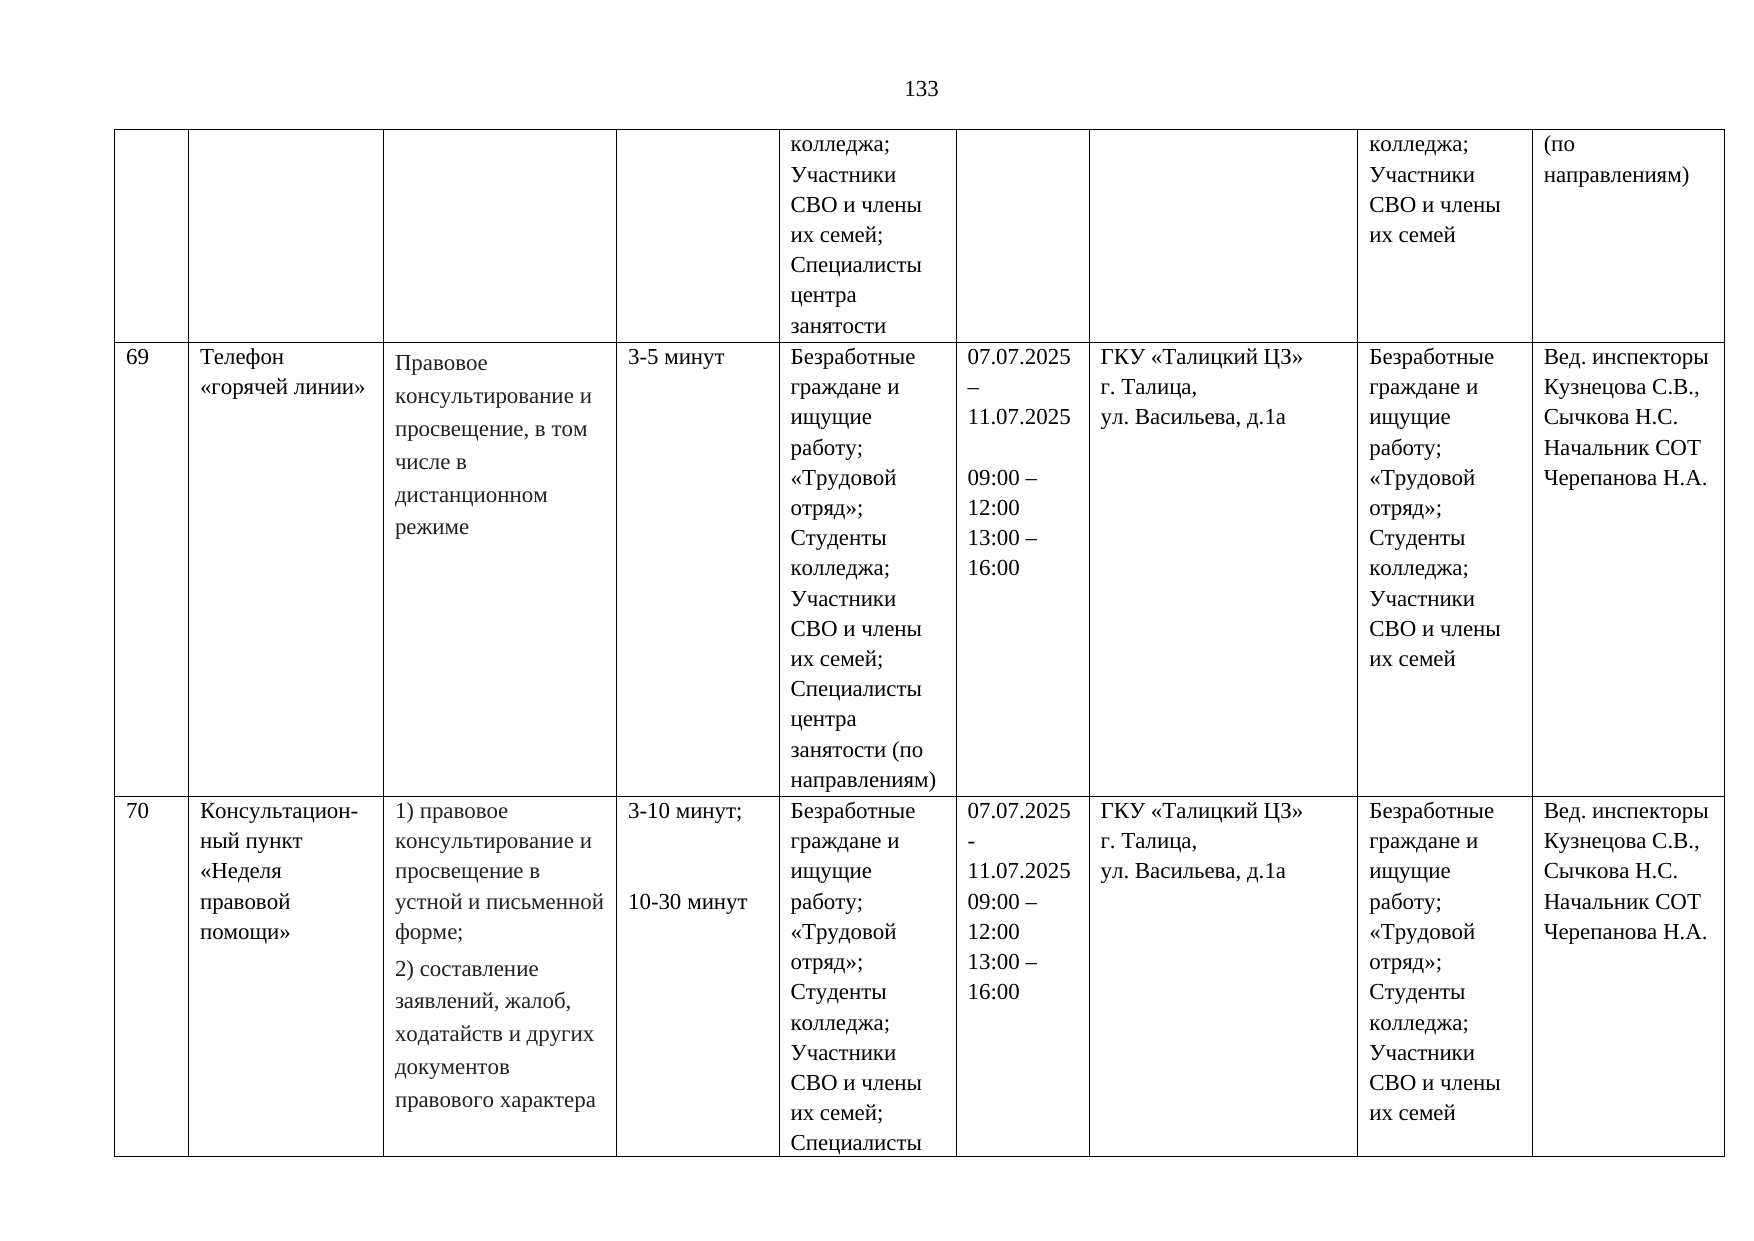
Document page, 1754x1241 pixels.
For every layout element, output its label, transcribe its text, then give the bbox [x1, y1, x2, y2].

table_cell [617, 130, 779, 342]
table_cell Безработные граждане и ищущие работу; «Трудовой отряд»; Студенты колледжа; Участники СВО и члены их семей [1358, 343, 1532, 796]
table_cell (по направлениям) [1533, 130, 1724, 342]
table_cell ГКУ «Талицкий ЦЗ» г. Талица, ул. Васильева, д.1а [1090, 343, 1357, 796]
table_cell 1) правовое консультирование и просвещение в устной и письменной форме; 2) составление заявлений, жалоб, ходатайств и других документов правового характера [384, 797, 616, 1156]
table_cell 3-10 минут; 10-30 минут [617, 797, 779, 1156]
table_cell 69 [115, 343, 188, 796]
table_cell 70 [115, 797, 188, 1156]
table_cell 3-5 минут [617, 343, 779, 796]
table_cell [115, 130, 188, 342]
table_cell 07.07.2025 – 11.07.2025 09:00 – 12:00 13:00 – 16:00 [957, 343, 1089, 796]
table_cell Телефон «горячей линии» [189, 343, 383, 796]
table_cell [189, 130, 383, 342]
table_cell [957, 130, 1089, 342]
table_cell ГКУ «Талицкий ЦЗ» г. Талица, ул. Васильева, д.1а [1090, 797, 1357, 1156]
table_cell Безработные граждане и ищущие работу; «Трудовой отряд»; Студенты колледжа; Участники СВО и члены их семей [1358, 797, 1532, 1156]
table_cell Безработные граждане и ищущие работу; «Трудовой отряд»; Студенты колледжа; Участники СВО и члены их семей; Специалисты [780, 797, 956, 1156]
table_cell Консультацион-ный пункт «Неделя правовой помощи» [189, 797, 383, 1156]
table_cell колледжа; Участники СВО и члены их семей [1358, 130, 1532, 342]
table_cell колледжа; Участники СВО и члены их семей; Специалисты центра занятости [780, 130, 956, 342]
table_cell Вед. инспекторы Кузнецова С.В., Сычкова Н.С. Начальник СОТ Черепанова Н.А. [1533, 343, 1724, 796]
table_cell [384, 130, 616, 342]
table_cell 07.07.2025-11.07.2025 09:00 – 12:00 13:00 – 16:00 [957, 797, 1089, 1156]
table_cell [1090, 130, 1357, 342]
table_cell Правовое консультирование и просвещение, в том числе в дистанционном режиме [384, 343, 616, 796]
table_cell Безработные граждане и ищущие работу; «Трудовой отряд»; Студенты колледжа; Участники СВО и члены их семей; Специалисты центра занятости (по направлениям) [780, 343, 956, 796]
table_cell Вед. инспекторы Кузнецова С.В., Сычкова Н.С. Начальник СОТ Черепанова Н.А. [1533, 797, 1724, 1156]
